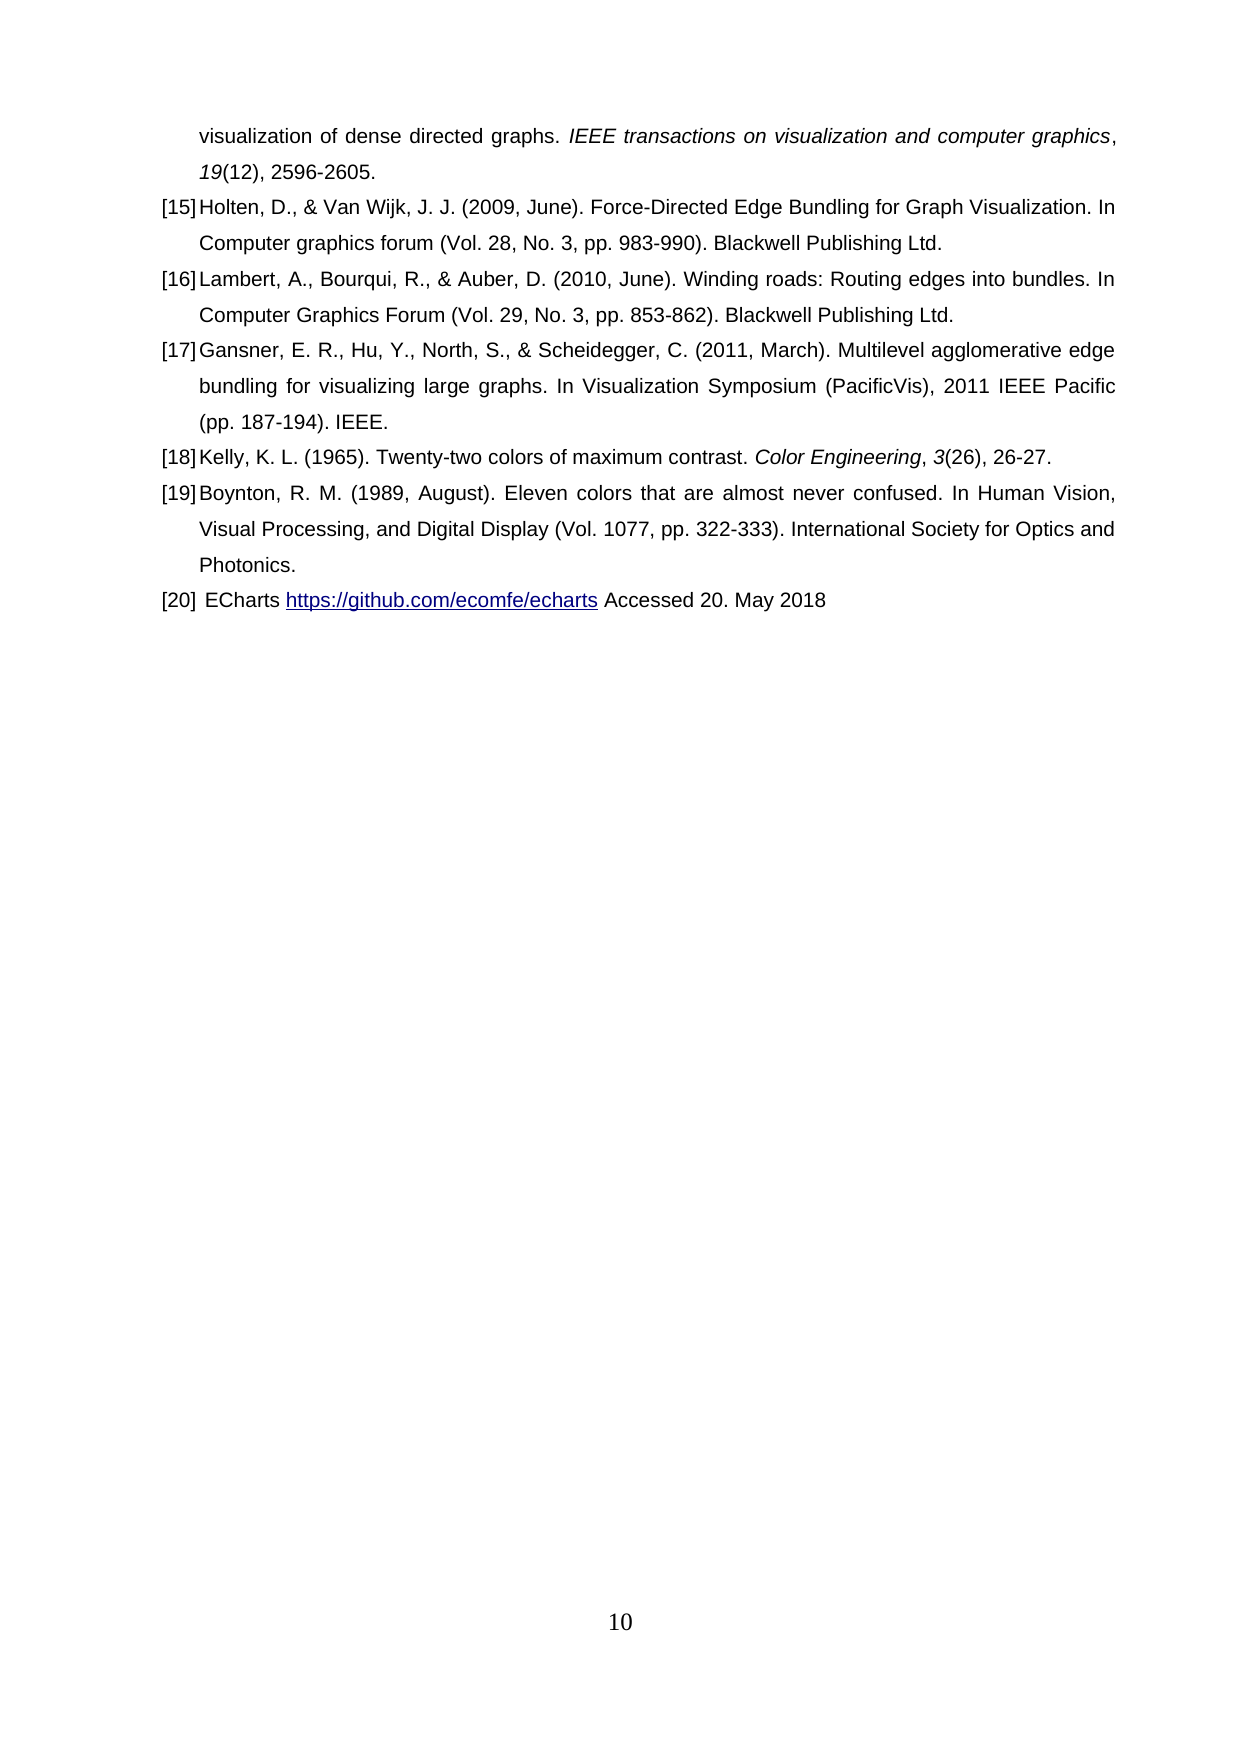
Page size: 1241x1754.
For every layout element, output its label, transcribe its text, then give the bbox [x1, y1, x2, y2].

table_cell Kelly, K. L. (1965). Twenty-two colors of maximum contrast. Color Engineering, 3(26), 26-27. [118, 440, 1123, 475]
table_cell ECharts https://github.com/ecomfe/echarts Accessed 20. May 2018 [118, 582, 1123, 618]
table_cell visualization of dense directed graphs. IEEE transactions on visualization and computer graphics, 19(12), 2596-2605. [118, 118, 1123, 189]
table_cell Boynton, R. M. (1989, August). Eleven colors that are almost never confused. In Human Vision, Visual Processing, and Digital Display (Vol. 1077, pp. 322-333). International Society for Optics and Photonics. [118, 475, 1123, 582]
table_cell Holten, D., & Van Wijk, J. J. (2009, June). Force‐Directed Edge Bundling for Graph Visualization. In Computer graphics forum (Vol. 28, No. 3, pp. 983-990). Blackwell Publishing Ltd. [118, 190, 1123, 261]
table_cell Lambert, A., Bourqui, R., & Auber, D. (2010, June). Winding roads: Routing edges into bundles. In Computer Graphics Forum (Vol. 29, No. 3, pp. 853-862). Blackwell Publishing Ltd. [118, 261, 1123, 332]
table_cell Gansner, E. R., Hu, Y., North, S., & Scheidegger, C. (2011, March). Multilevel agglomerative edge bundling for visualizing large graphs. In Visualization Symposium (PacificVis), 2011 IEEE Pacific (pp. 187-194). IEEE. [118, 332, 1123, 439]
